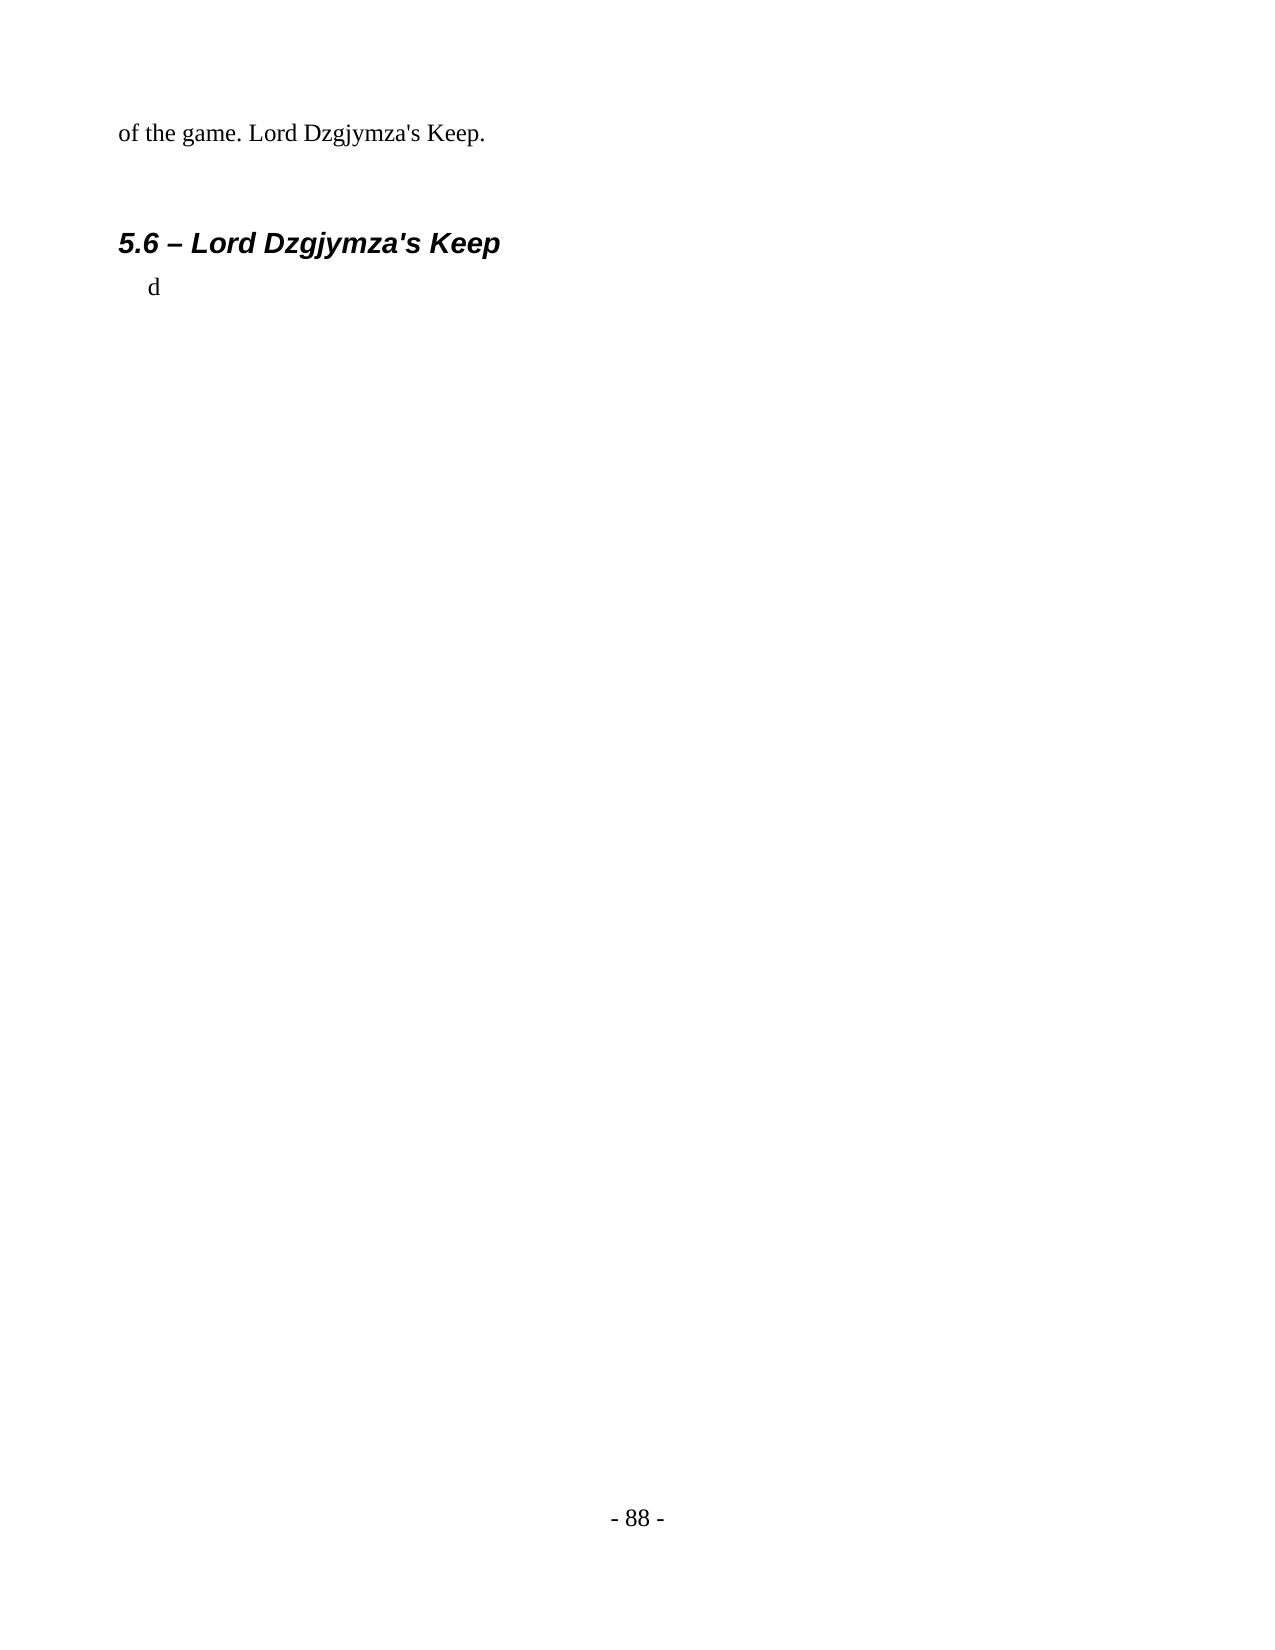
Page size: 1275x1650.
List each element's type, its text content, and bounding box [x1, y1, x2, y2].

text d [118, 272, 1157, 300]
text of the game. Lord Dzgjymza's Keep. [118, 118, 1157, 147]
subtitle 5.6 – Lord Dzgjymza's Keep [118, 226, 1157, 259]
